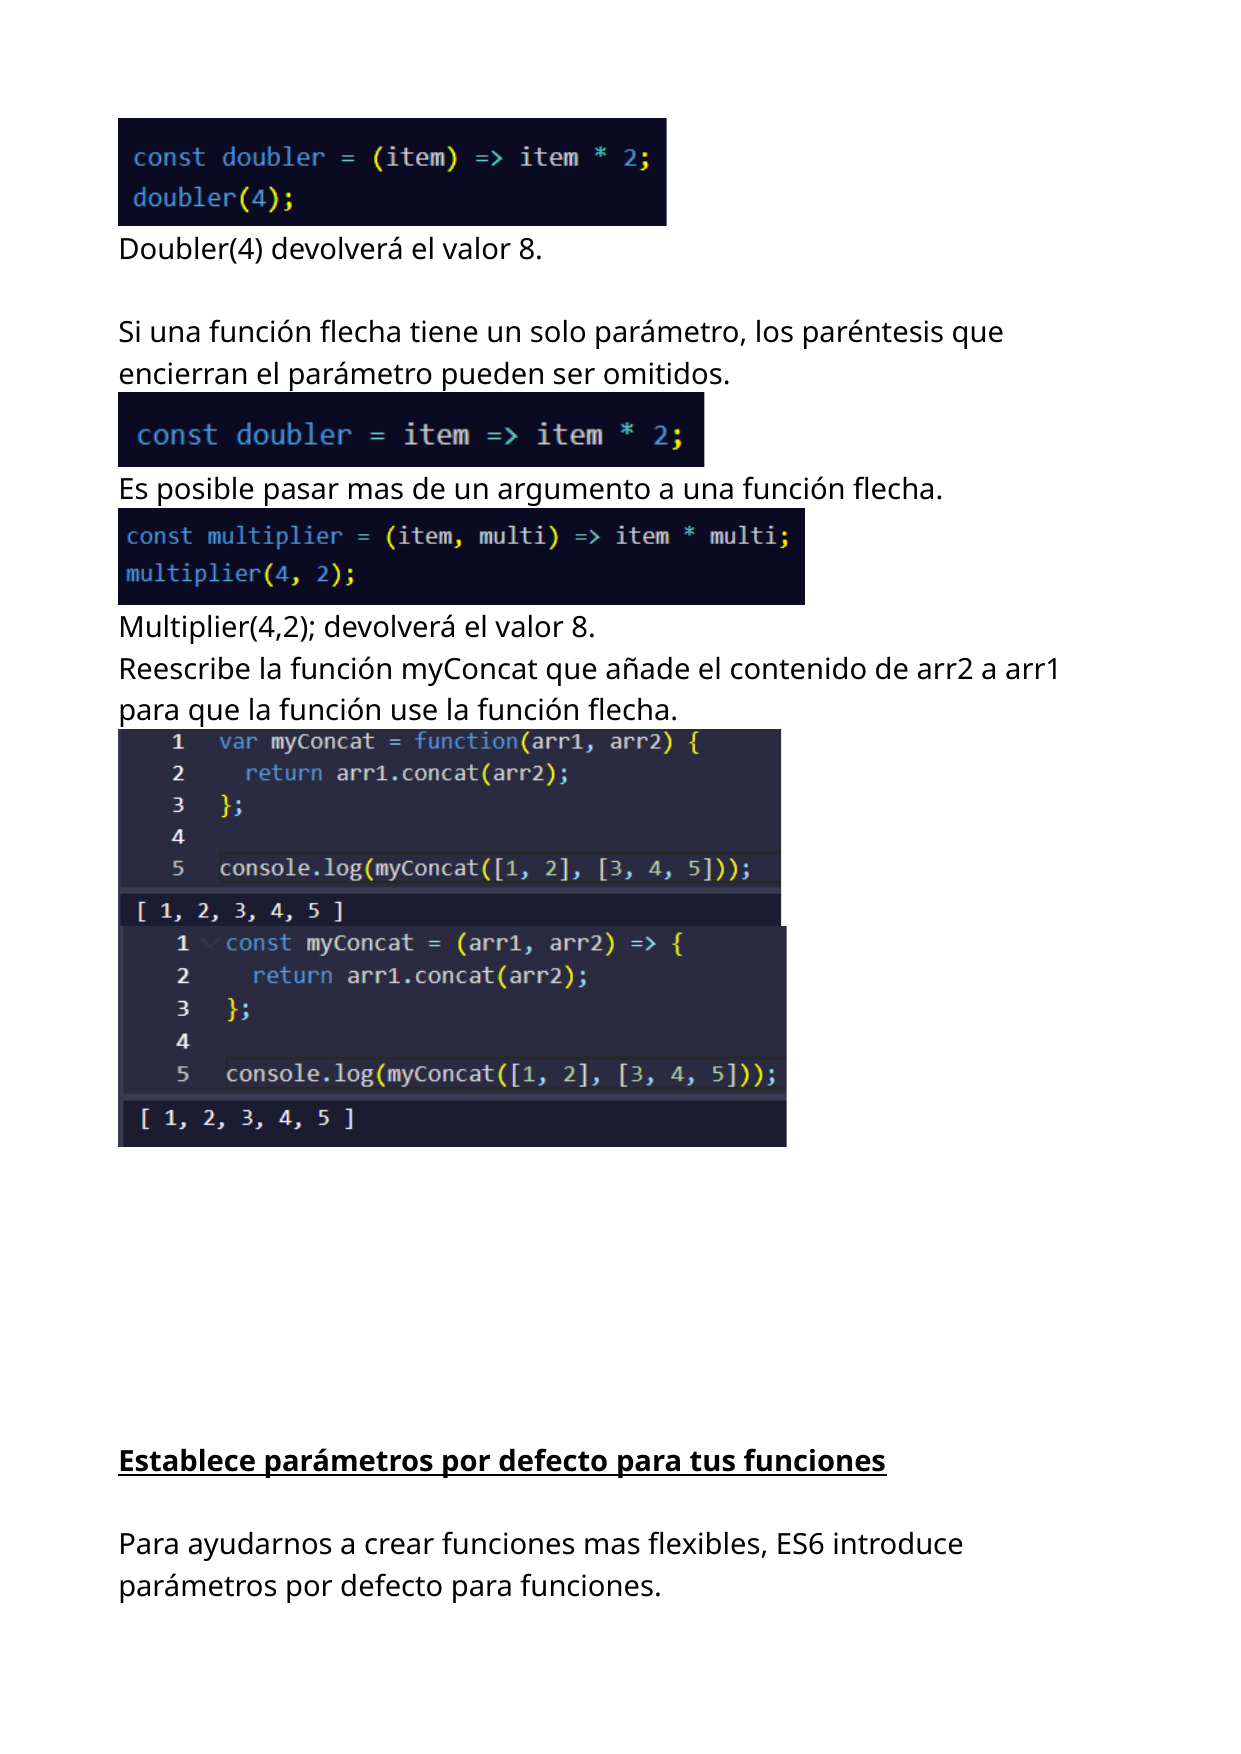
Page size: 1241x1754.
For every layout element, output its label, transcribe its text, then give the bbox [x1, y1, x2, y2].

text Para ayudarnos a crear funciones mas flexibles, ES6 introduce parámetros por defecto para funciones. [118, 1522, 1122, 1605]
text Establece parámetros por defecto para tus funciones [118, 1438, 1122, 1480]
text Doubler(4) devolverá el valor 8. [118, 226, 1122, 268]
text Reescribe la función myConcat que añade el contenido de arr2 a arr1 para que la función use la función flecha. [118, 646, 1122, 729]
text Si una función flecha tiene un solo parámetro, los paréntesis que encierran el parámetro pueden ser omitidos. [118, 309, 1122, 393]
text Multiplier(4,2); devolverá el valor 8. [118, 604, 1122, 646]
text Es posible pasar mas de un argumento a una función flecha. [118, 467, 1122, 508]
